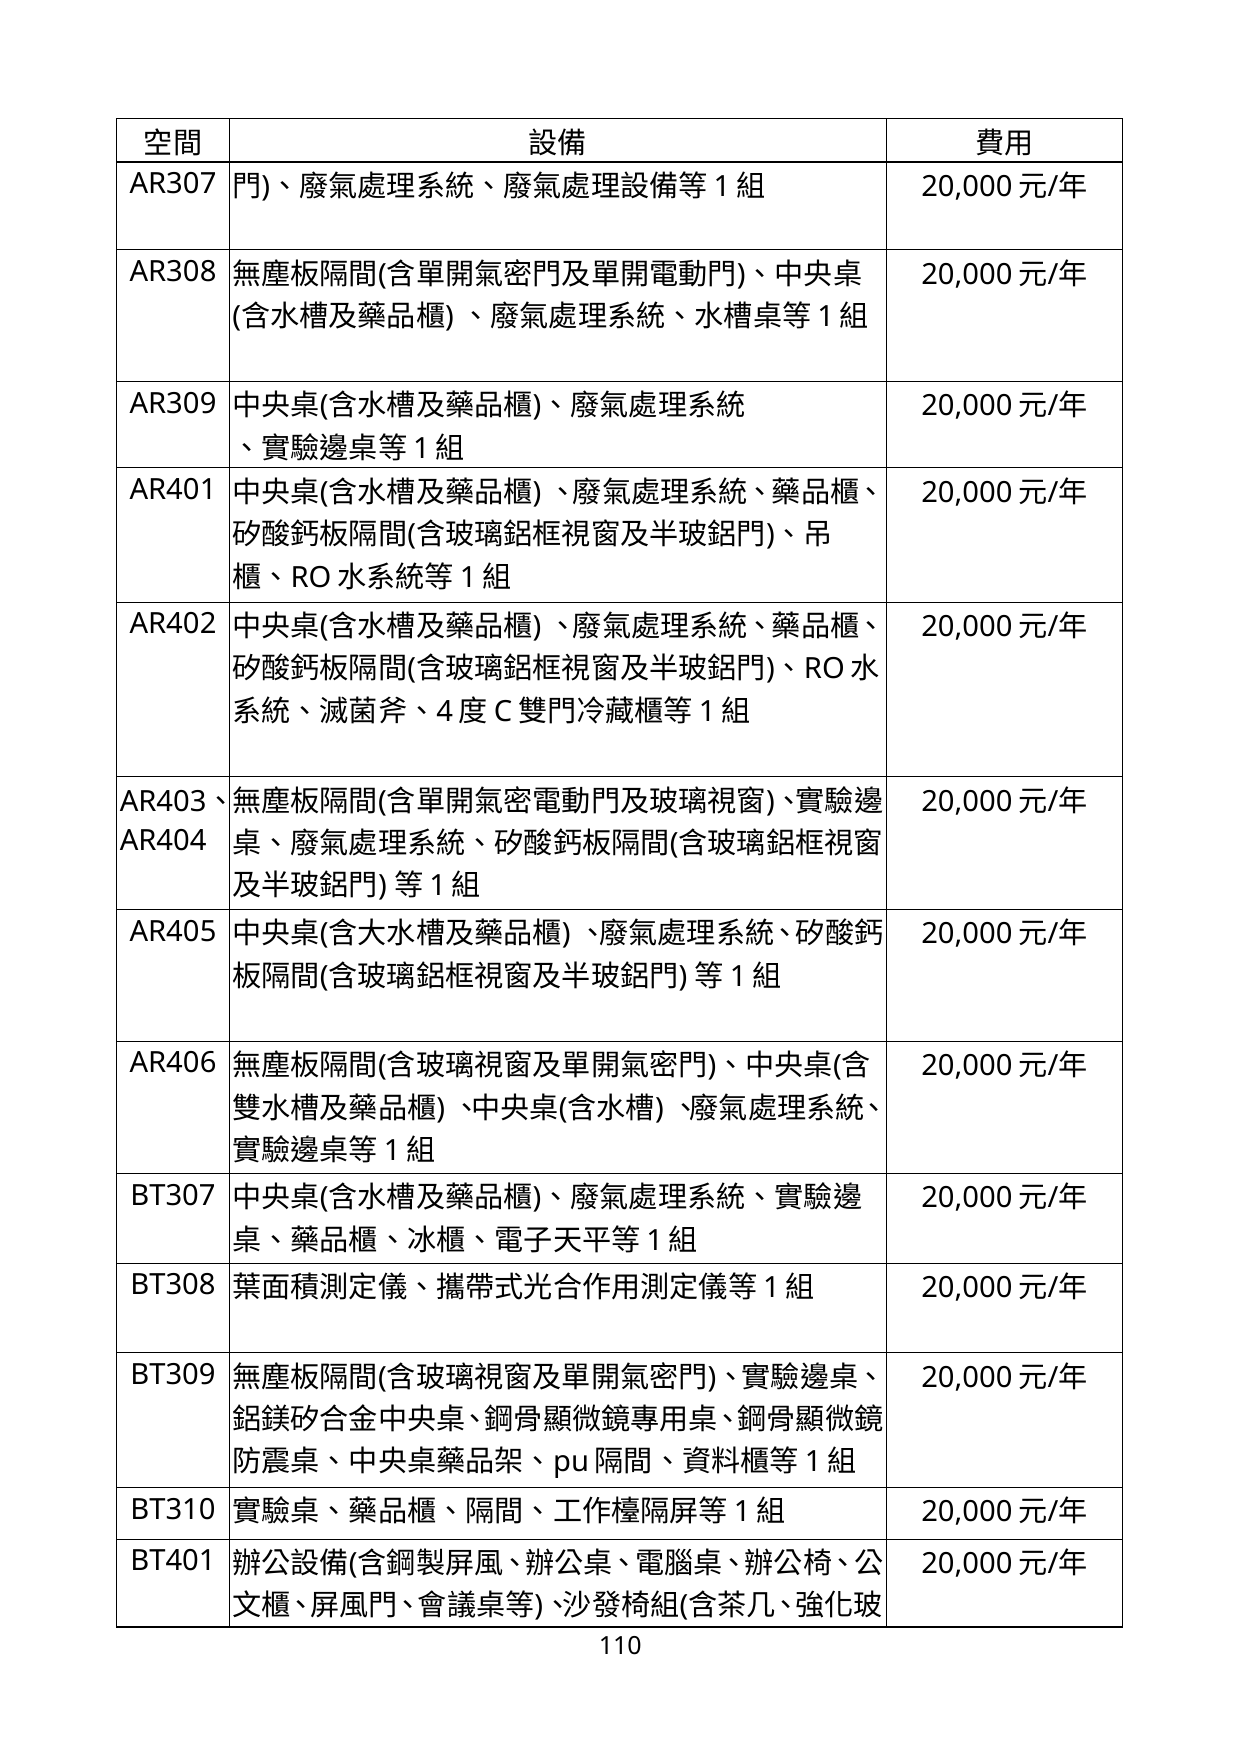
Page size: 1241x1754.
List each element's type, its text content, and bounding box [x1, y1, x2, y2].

table_cell 20,000元/年 [887, 1264, 1122, 1352]
table_cell 20,000元/年 [887, 1353, 1122, 1487]
table_cell 無塵板隔間(含玻璃視窗及單開氣密門)、實驗邊桌、鋁鎂矽合金中央桌、鋼骨顯微鏡專用桌、鋼骨顯微鏡防震桌、中央桌藥品架、pu隔間、資料櫃等1組 [230, 1353, 886, 1487]
table_cell 辦公設備(含鋼製屏風、辦公桌、電腦桌、辦公椅、公文櫃、屏風門、會議桌等)、沙發椅組(含茶几、強化玻 [230, 1540, 886, 1626]
table_cell BT310 [117, 1488, 229, 1538]
table_cell AR403、AR404 [117, 777, 229, 909]
table_cell 20,000元/年 [887, 777, 1122, 909]
table_cell BT309 [117, 1353, 229, 1487]
table_cell 無塵板隔間(含玻璃視窗及單開氣密門)、中央桌(含雙水槽及藥品櫃) 、中央桌(含水槽) 、廢氣處理系統、實驗邊桌等1組 [230, 1042, 886, 1173]
table_cell AR401 [117, 468, 229, 602]
table_cell 無塵板隔間(含單開氣密電動門及玻璃視窗)、實驗邊桌、廢氣處理系統、矽酸鈣板隔間(含玻璃鋁框視窗及半玻鋁門) 等1組 [230, 777, 886, 909]
table_cell AR308 [117, 250, 229, 381]
table_cell BT307 [117, 1174, 229, 1263]
table_cell 20,000元/年 [887, 1042, 1122, 1173]
table_cell 無塵板隔間(含單開氣密門及單開電動門)、中央桌(含水槽及藥品櫃) 、廢氣處理系統、水槽桌等1組 [230, 250, 886, 381]
table_cell 中央桌(含水槽及藥品櫃)、廢氣處理系統 、實驗邊桌等1組 [230, 382, 886, 467]
table_header 空間 [117, 119, 229, 161]
table_cell BT401 [117, 1540, 229, 1626]
table_cell 20,000元/年 [887, 603, 1122, 776]
table_cell 20,000元/年 [887, 250, 1122, 381]
table_cell 葉面積測定儀、攜帶式光合作用測定儀等1組 [230, 1264, 886, 1352]
table_cell 實驗桌、藥品櫃、隔間、工作檯隔屏等1組 [230, 1488, 886, 1538]
table_cell 20,000元/年 [887, 382, 1122, 467]
table_cell 20,000元/年 [887, 468, 1122, 602]
table_cell 中央桌(含水槽及藥品櫃) 、廢氣處理系統、藥品櫃、矽酸鈣板隔間(含玻璃鋁框視窗及半玻鋁門)、RO水系統、滅菌斧、4度C雙門冷藏櫃等1組 [230, 603, 886, 776]
table_cell BT308 [117, 1264, 229, 1352]
table_cell 門)、廢氣處理系統、廢氣處理設備等1組 [230, 163, 886, 249]
table_cell 20,000元/年 [887, 1540, 1122, 1626]
table_header 費用 [887, 119, 1122, 161]
table_cell AR405 [117, 910, 229, 1041]
table_header 設備 [230, 119, 886, 161]
table_cell AR307 [117, 163, 229, 249]
table_cell 20,000元/年 [887, 1488, 1122, 1538]
table_cell 中央桌(含水槽及藥品櫃) 、廢氣處理系統、藥品櫃、矽酸鈣板隔間(含玻璃鋁框視窗及半玻鋁門)、吊櫃、RO水系統等1組 [230, 468, 886, 602]
table_cell 中央桌(含大水槽及藥品櫃) 、廢氣處理系統、矽酸鈣板隔間(含玻璃鋁框視窗及半玻鋁門) 等1組 [230, 910, 886, 1041]
table_cell 20,000元/年 [887, 1174, 1122, 1263]
table_cell 20,000元/年 [887, 163, 1122, 249]
table_cell AR402 [117, 603, 229, 776]
table_cell AR406 [117, 1042, 229, 1173]
table_cell 20,000元/年 [887, 910, 1122, 1041]
table_cell 中央桌(含水槽及藥品櫃)、廢氣處理系統、實驗邊桌、藥品櫃、冰櫃、電子天平等1組 [230, 1174, 886, 1263]
table_cell AR309 [117, 382, 229, 467]
